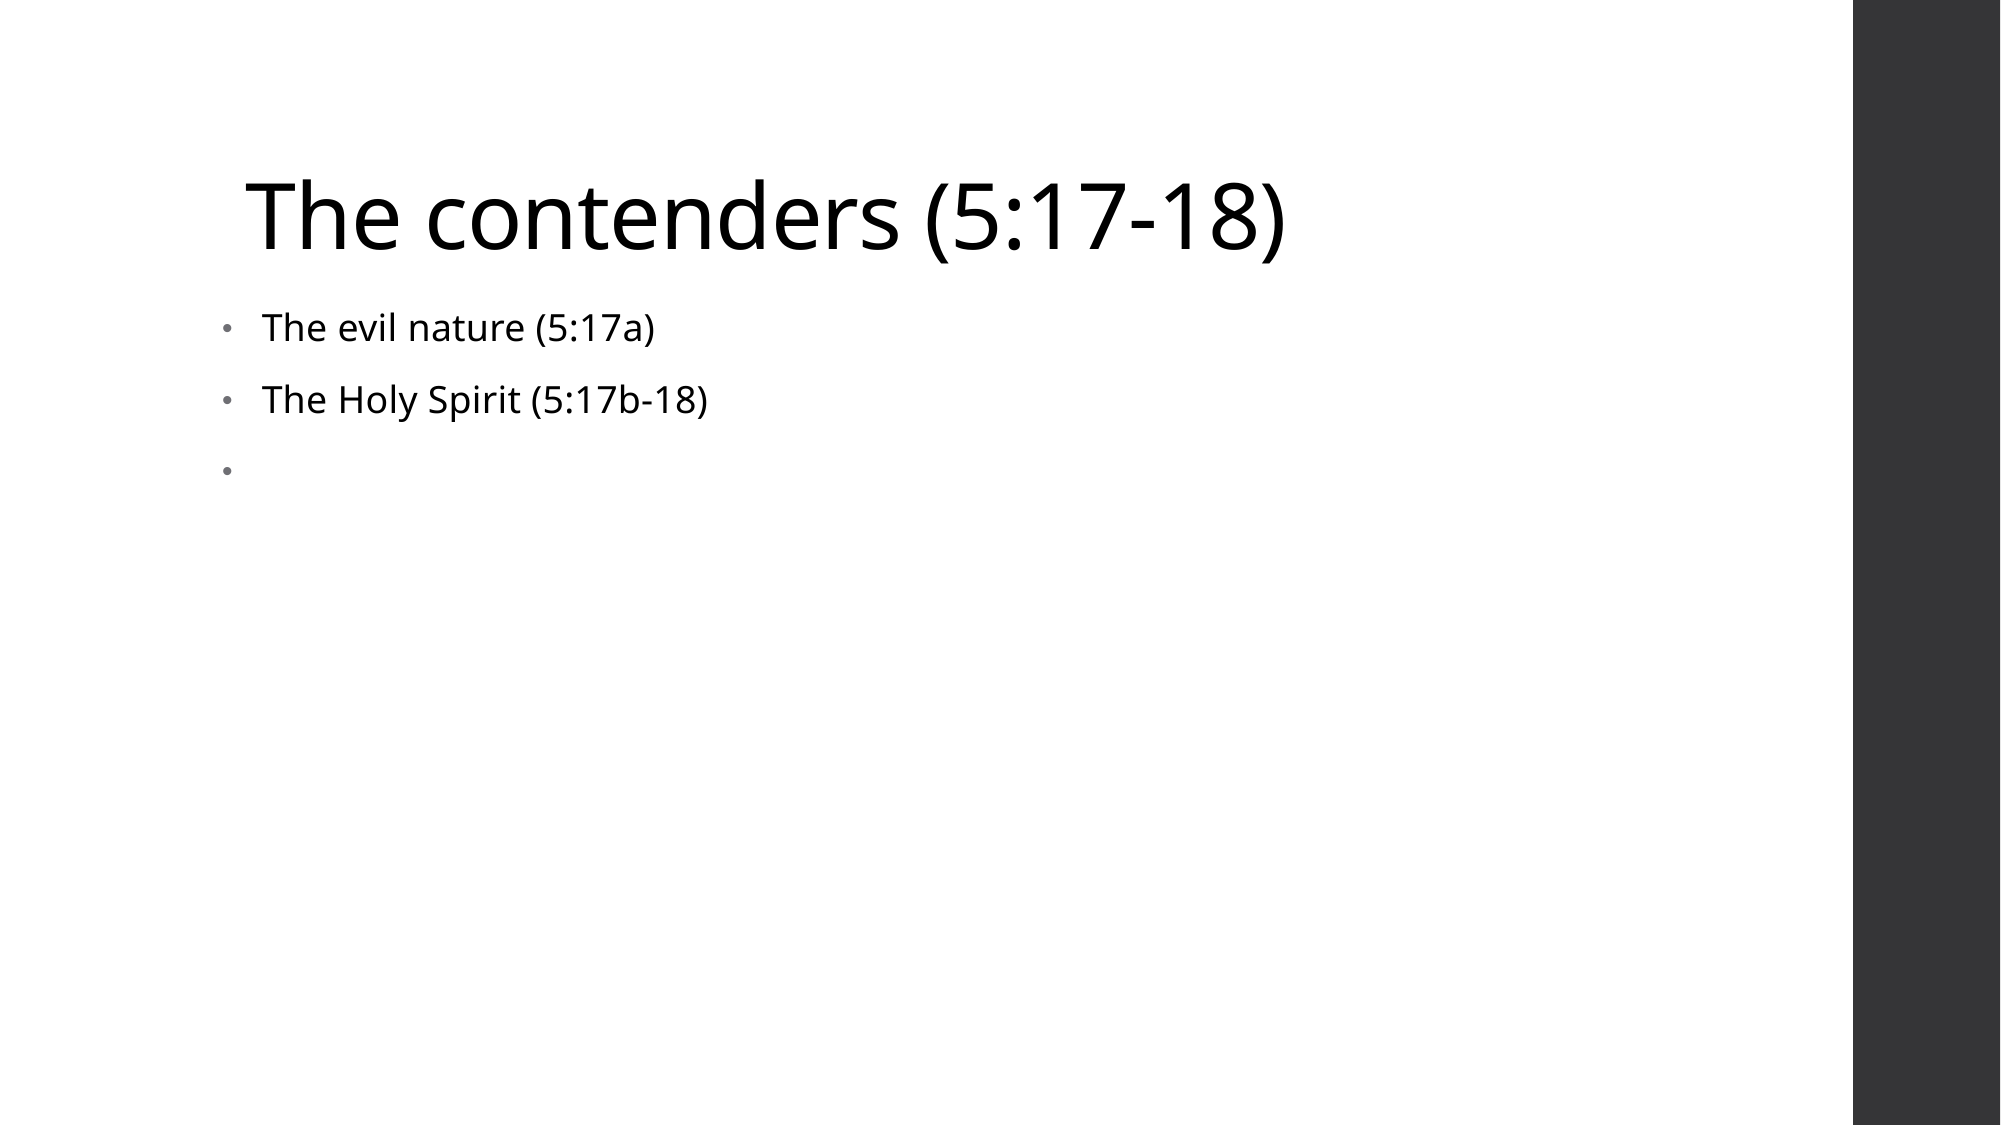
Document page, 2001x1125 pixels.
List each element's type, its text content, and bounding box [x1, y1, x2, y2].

list The evil nature (5:17a) The Holy Spirit (5:17b-18) [206, 299, 1617, 1014]
title The contenders (5:17-18) [206, 60, 1797, 278]
